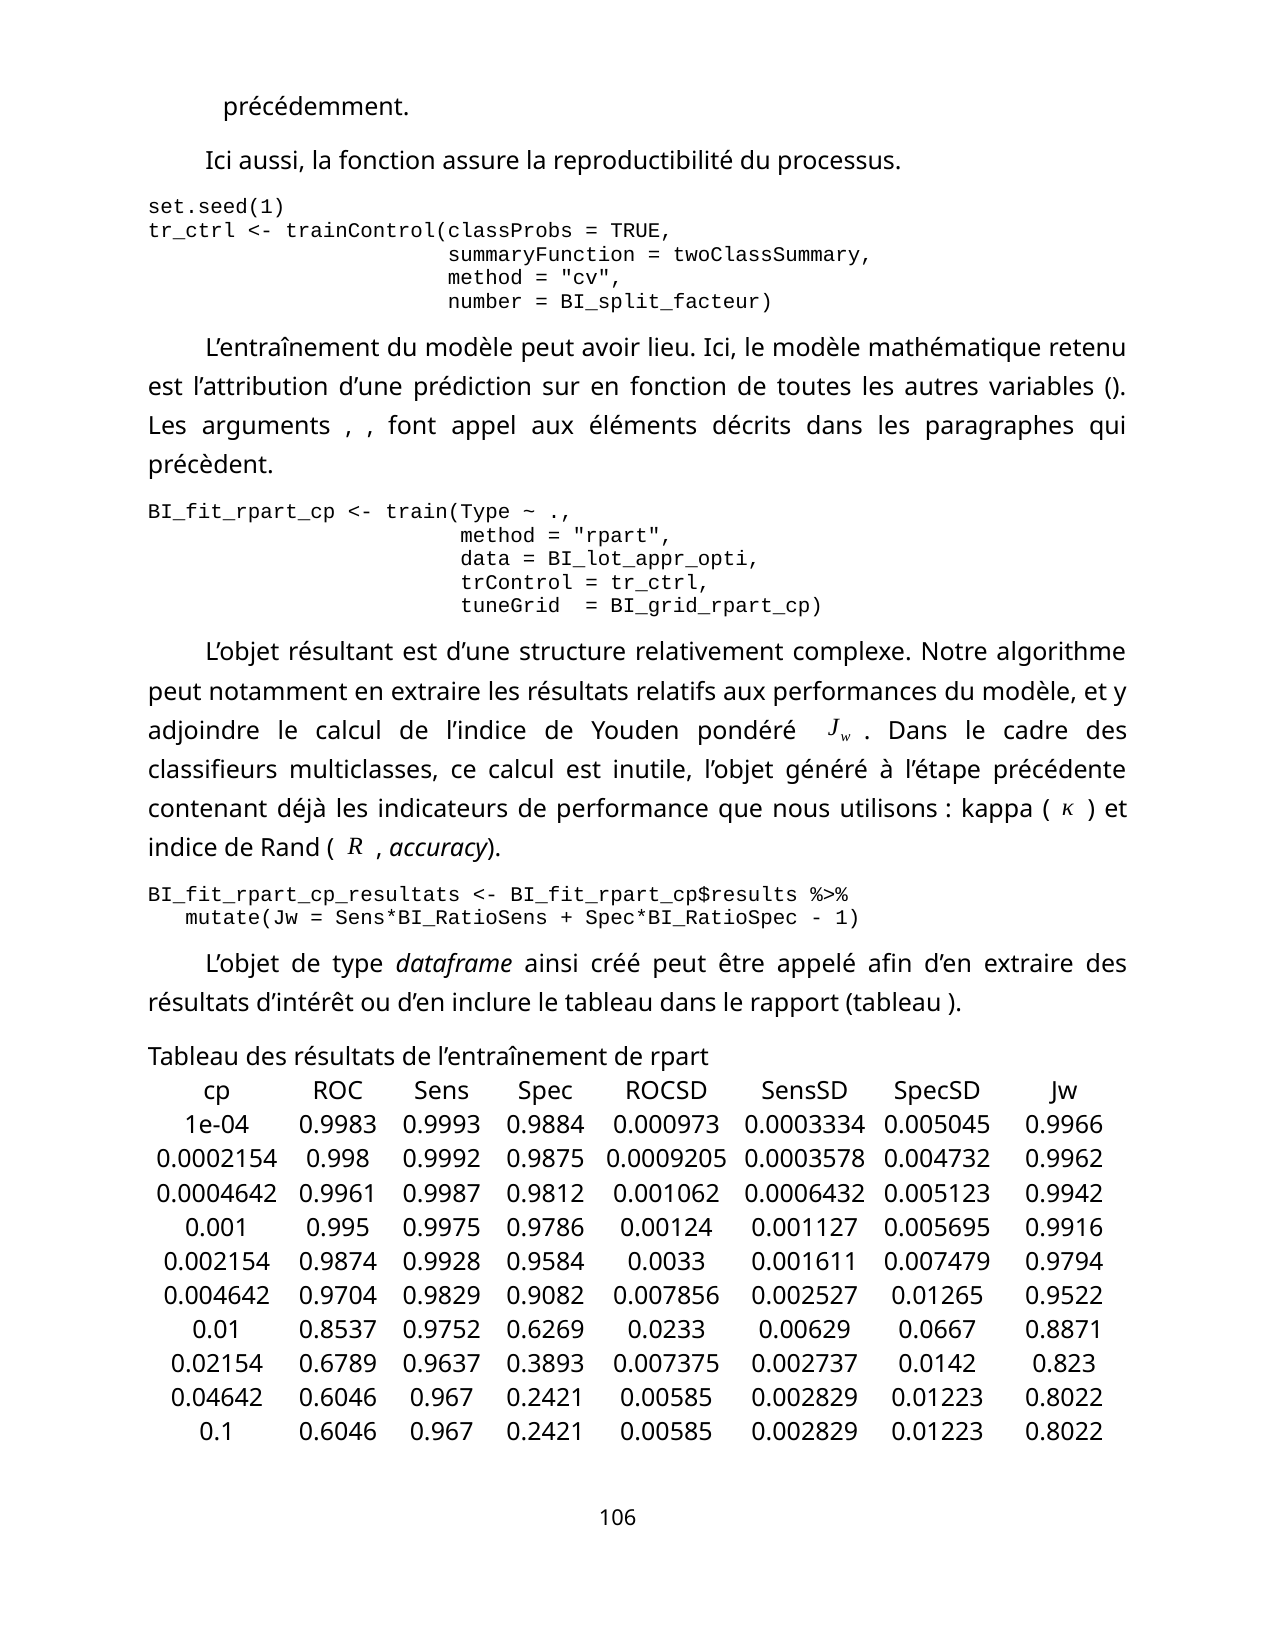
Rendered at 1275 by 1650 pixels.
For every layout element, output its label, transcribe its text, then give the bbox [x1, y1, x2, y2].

table_cell 0.0667 [874, 1311, 1001, 1346]
table_cell 0.001611 [735, 1243, 874, 1277]
table_cell 0.9874 [286, 1243, 389, 1277]
text number = BI_split_facteur) [148, 291, 1127, 315]
table_cell 0.9522 [1001, 1278, 1127, 1311]
text mutate(Jw = Sens*BI_RatioSens + Spec*BI_RatioSpec - 1) [148, 907, 1127, 931]
text data = BI_lot_appr_opti, [148, 548, 1127, 572]
table_cell 0.005045 [874, 1107, 1001, 1141]
table_header Spec [493, 1073, 597, 1107]
table_cell 0.0142 [874, 1346, 1001, 1379]
table_header SpecSD [874, 1073, 1001, 1107]
table_header Jw [1001, 1073, 1127, 1107]
table_cell 0.8022 [1001, 1414, 1127, 1448]
table_cell 0.0003578 [735, 1141, 874, 1175]
table_cell 0.001127 [735, 1209, 874, 1243]
table_cell 0.9987 [390, 1175, 493, 1209]
table_cell 0.9916 [1001, 1209, 1127, 1243]
text L’entraînement du modèle peut avoir lieu. Ici, le modèle mathématique retenu est l’attribution d’une prédiction sur en fonction de toutes les autres variables (). Les arguments , , font appel aux éléments décrits dans les paragraphes qui précèdent. [148, 329, 1127, 481]
table_cell 0.9928 [390, 1243, 493, 1277]
table_cell 0.9884 [493, 1107, 597, 1141]
table_cell 0.9966 [1001, 1107, 1127, 1141]
table_cell 0.967 [390, 1414, 493, 1448]
text BI_fit_rpart_cp <- train(Type ~ ., [148, 501, 1127, 524]
table_cell 0.007479 [874, 1243, 1001, 1277]
list précédemment. [185, 88, 1127, 123]
text method = "cv", [148, 267, 1127, 291]
table_cell 0.004642 [148, 1278, 286, 1311]
table_header SensSD [735, 1073, 874, 1107]
table_cell 0.000973 [597, 1107, 735, 1141]
table_header Sens [390, 1073, 493, 1107]
table_cell 0.9975 [390, 1209, 493, 1243]
table_cell 0.6269 [493, 1311, 597, 1346]
table_cell 0.00585 [597, 1380, 735, 1414]
table_cell 0.6789 [286, 1346, 389, 1379]
table_cell 0.967 [390, 1380, 493, 1414]
table_cell 0.8022 [1001, 1380, 1127, 1414]
table_cell 0.9983 [286, 1107, 389, 1141]
table_cell 1e-04 [148, 1107, 286, 1141]
text L’objet résultant est d’une structure relativement complexe. Notre algorithme peut notamment en extraire les résultats relatifs aux performances du modèle, et y adjoindre le calcul de l’indice de Youden pondéré . Dans le cadre des classifieurs multiclasses, ce calcul est inutile, l’objet généré à l’étape précédente contenant déjà les indicateurs de performance que nous utilisons : kappa () et indice de Rand (, accuracy). [148, 634, 1127, 864]
table_cell 0.0033 [597, 1243, 735, 1277]
table_cell 0.2421 [493, 1414, 597, 1448]
table_cell 0.9992 [390, 1141, 493, 1175]
table_cell 0.9993 [390, 1107, 493, 1141]
table_cell 0.9812 [493, 1175, 597, 1209]
table_cell 0.002154 [148, 1243, 286, 1277]
text tr_ctrl <- trainControl(classProbs = TRUE, [148, 220, 1127, 244]
text Tableau des résultats de l’entraînement de rpart [148, 1039, 1127, 1073]
table_cell 0.9794 [1001, 1243, 1127, 1277]
table_cell 0.002829 [735, 1380, 874, 1414]
table_cell 0.6046 [286, 1414, 389, 1448]
table_cell 0.2421 [493, 1380, 597, 1414]
table_cell 0.9942 [1001, 1175, 1127, 1209]
table_cell 0.9962 [1001, 1141, 1127, 1175]
table_cell 0.998 [286, 1141, 389, 1175]
table_cell 0.0002154 [148, 1141, 286, 1175]
table_cell 0.005695 [874, 1209, 1001, 1243]
table_cell 0.01265 [874, 1278, 1001, 1311]
table_cell 0.9961 [286, 1175, 389, 1209]
table_cell 0.6046 [286, 1380, 389, 1414]
table_cell 0.002527 [735, 1278, 874, 1311]
text BI_fit_rpart_cp_resultats <- BI_fit_rpart_cp$results %>% [148, 884, 1127, 907]
table_cell 0.1 [148, 1414, 286, 1448]
table_cell 0.007856 [597, 1278, 735, 1311]
table_header ROCSD [597, 1073, 735, 1107]
table_cell 0.002829 [735, 1414, 874, 1448]
table_cell 0.02154 [148, 1346, 286, 1379]
table_cell 0.01223 [874, 1414, 1001, 1448]
table_cell 0.005123 [874, 1175, 1001, 1209]
table_cell 0.9786 [493, 1209, 597, 1243]
table_cell 0.8871 [1001, 1311, 1127, 1346]
table_cell 0.01223 [874, 1380, 1001, 1414]
table_cell 0.00629 [735, 1311, 874, 1346]
table_header cp [148, 1073, 286, 1107]
table_cell 0.0003334 [735, 1107, 874, 1141]
table_cell 0.00124 [597, 1209, 735, 1243]
table_cell 0.9704 [286, 1278, 389, 1311]
table_cell 0.9082 [493, 1278, 597, 1311]
table_cell 0.9637 [390, 1346, 493, 1379]
table_header ROC [286, 1073, 389, 1107]
table_cell 0.001062 [597, 1175, 735, 1209]
text Ici aussi, la fonction assure la reproductibilité du processus. [148, 142, 1127, 177]
text L’objet de type dataframe ainsi créé peut être appelé afin d’en extraire des résultats d’intérêt ou d’en inclure le tableau dans le rapport (tableau ). [148, 946, 1127, 1019]
table_cell 0.01 [148, 1311, 286, 1346]
table_cell 0.04642 [148, 1380, 286, 1414]
table_cell 0.001 [148, 1209, 286, 1243]
text method = "rpart", [148, 524, 1127, 548]
text summaryFunction = twoClassSummary, [148, 244, 1127, 267]
text tuneGrid = BI_grid_rpart_cp) [148, 596, 1127, 619]
table_cell 0.9875 [493, 1141, 597, 1175]
table_cell 0.995 [286, 1209, 389, 1243]
text set.seed(1) [148, 196, 1127, 220]
text trControl = tr_ctrl, [148, 572, 1127, 596]
table_cell 0.004732 [874, 1141, 1001, 1175]
table_cell 0.0233 [597, 1311, 735, 1346]
table_cell 0.0009205 [597, 1141, 735, 1175]
table_cell 0.0004642 [148, 1175, 286, 1209]
table_cell 0.8537 [286, 1311, 389, 1346]
table_cell 0.9584 [493, 1243, 597, 1277]
table_cell 0.00585 [597, 1414, 735, 1448]
table_cell 0.9829 [390, 1278, 493, 1311]
table_cell 0.002737 [735, 1346, 874, 1379]
table_cell 0.0006432 [735, 1175, 874, 1209]
table_cell 0.9752 [390, 1311, 493, 1346]
table_cell 0.3893 [493, 1346, 597, 1379]
table_cell 0.007375 [597, 1346, 735, 1379]
table_cell 0.823 [1001, 1346, 1127, 1379]
